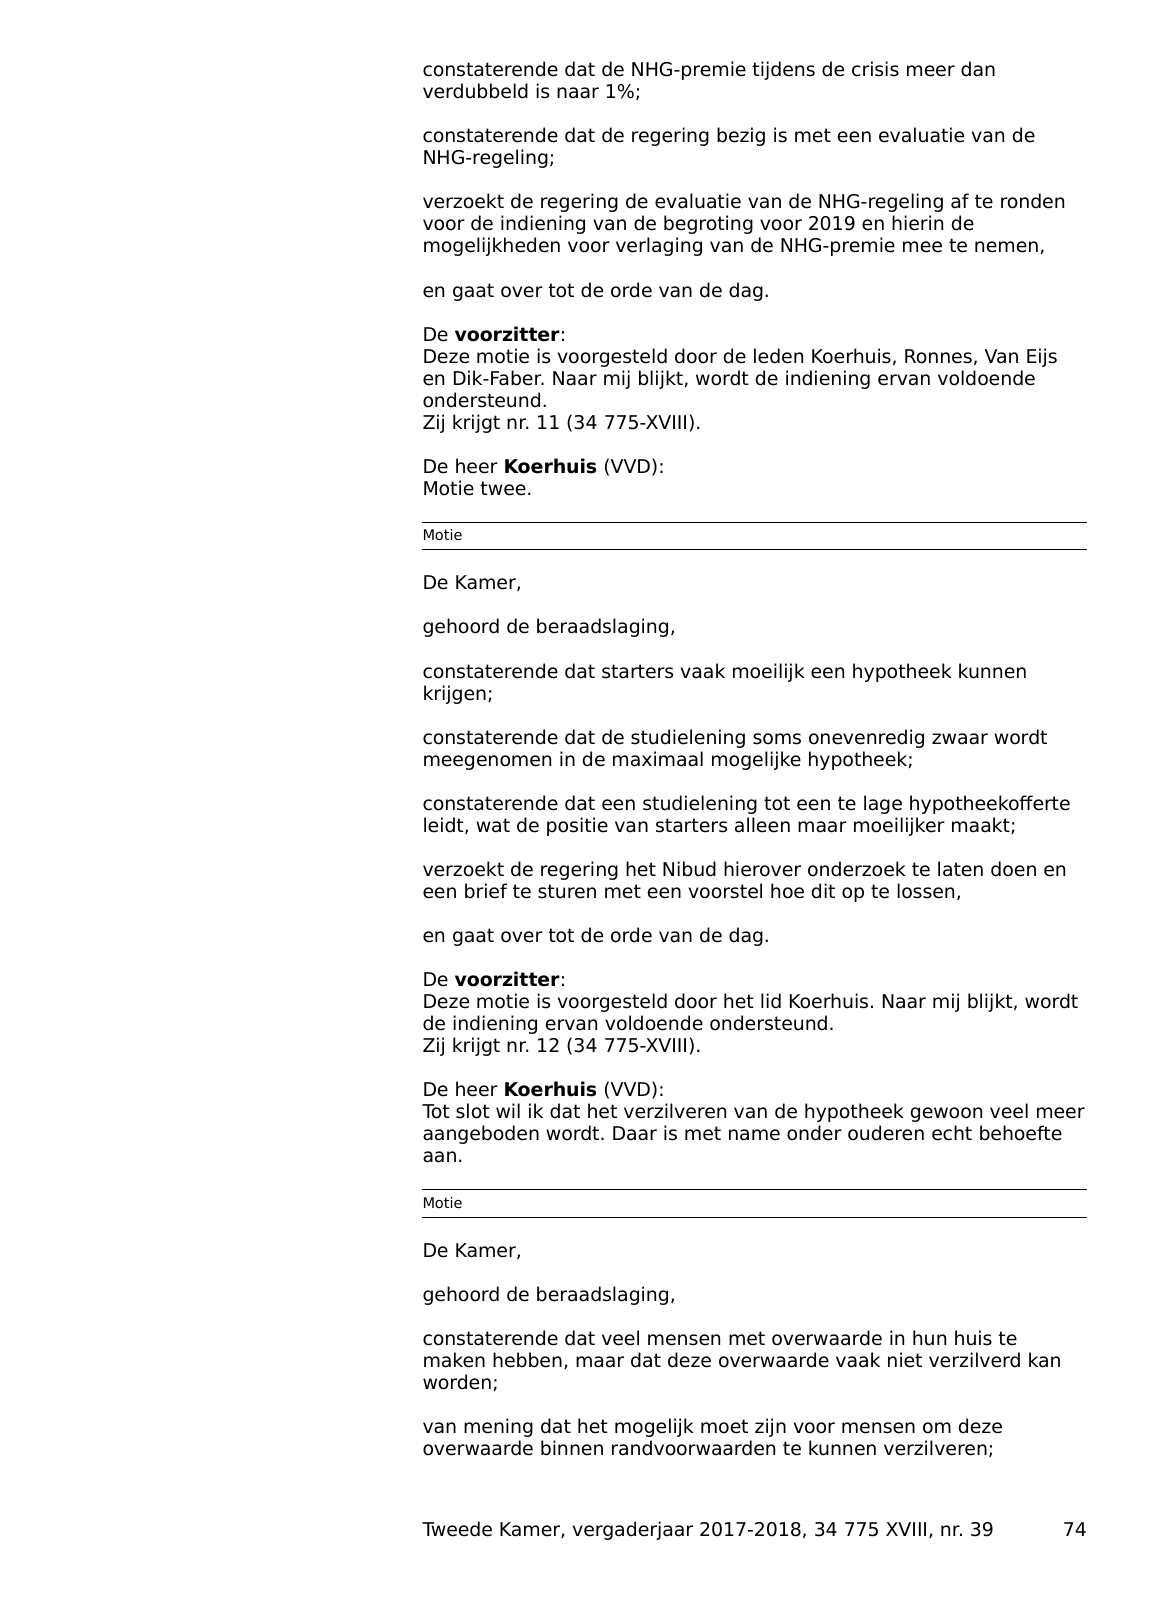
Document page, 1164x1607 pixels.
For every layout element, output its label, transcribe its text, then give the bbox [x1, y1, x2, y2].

text De heer Koerhuis (VVD): [422, 1079, 1087, 1101]
text gehoord de beraadslaging, [422, 616, 1087, 638]
text constaterende dat een studielening tot een te lage hypotheekofferte leidt, wat de positie van starters alleen maar moeilijker maakt; [422, 793, 1087, 837]
text Zij krijgt nr. 12 (34 775-XVIII). [422, 1035, 1087, 1057]
text constaterende dat de NHG-premie tijdens de crisis meer dan verdubbeld is naar 1%; [422, 59, 1087, 103]
text constaterende dat de studielening soms onevenredig zwaar wordt meegenomen in de maximaal mogelijke hypotheek; [422, 727, 1087, 771]
text constaterende dat de regering bezig is met een evaluatie van de NHG-regeling; [422, 125, 1087, 169]
text De Kamer, [422, 1240, 1087, 1262]
text en gaat over tot de orde van de dag. [422, 925, 1087, 947]
text constaterende dat veel mensen met overwaarde in hun huis te maken hebben, maar dat deze overwaarde vaak niet verzilverd kan worden; [422, 1328, 1087, 1394]
text verzoekt de regering het Nibud hierover onderzoek te laten doen en een brief te sturen met een voorstel hoe dit op te lossen, [422, 859, 1087, 903]
text van mening dat het mogelijk moet zijn voor mensen om deze overwaarde binnen randvoorwaarden te kunnen verzilveren; [422, 1416, 1087, 1460]
text Deze motie is voorgesteld door de leden Koerhuis, Ronnes, Van Eijs en Dik-Faber. Naar mij blijkt, wordt de indiening ervan voldoende ondersteund. [422, 346, 1087, 412]
text De Kamer, [422, 572, 1087, 594]
text De voorzitter: [422, 969, 1087, 991]
text constaterende dat starters vaak moeilijk een hypotheek kunnen krijgen; [422, 661, 1087, 704]
text gehoord de beraadslaging, [422, 1284, 1087, 1306]
text en gaat over tot de orde van de dag. [422, 279, 1087, 301]
text Deze motie is voorgesteld door het lid Koerhuis. Naar mij blijkt, wordt de indiening ervan voldoende ondersteund. [422, 991, 1087, 1035]
text Tot slot wil ik dat het verzilveren van de hypotheek gewoon veel meer aangeboden wordt. Daar is met name onder ouderen echt behoefte aan. [422, 1101, 1087, 1167]
table_header Motie [422, 523, 1087, 549]
text Zij krijgt nr. 11 (34 775-XVIII). [422, 412, 1087, 433]
text verzoekt de regering de evaluatie van de NHG-regeling af te ronden voor de indiening van de begroting voor 2019 en hierin de mogelijkheden voor verlaging van de NHG-premie mee te nemen, [422, 191, 1087, 257]
text De heer Koerhuis (VVD): [422, 456, 1087, 478]
text De voorzitter: [422, 324, 1087, 346]
text Motie twee. [422, 478, 1087, 500]
table_header Motie [422, 1190, 1087, 1217]
